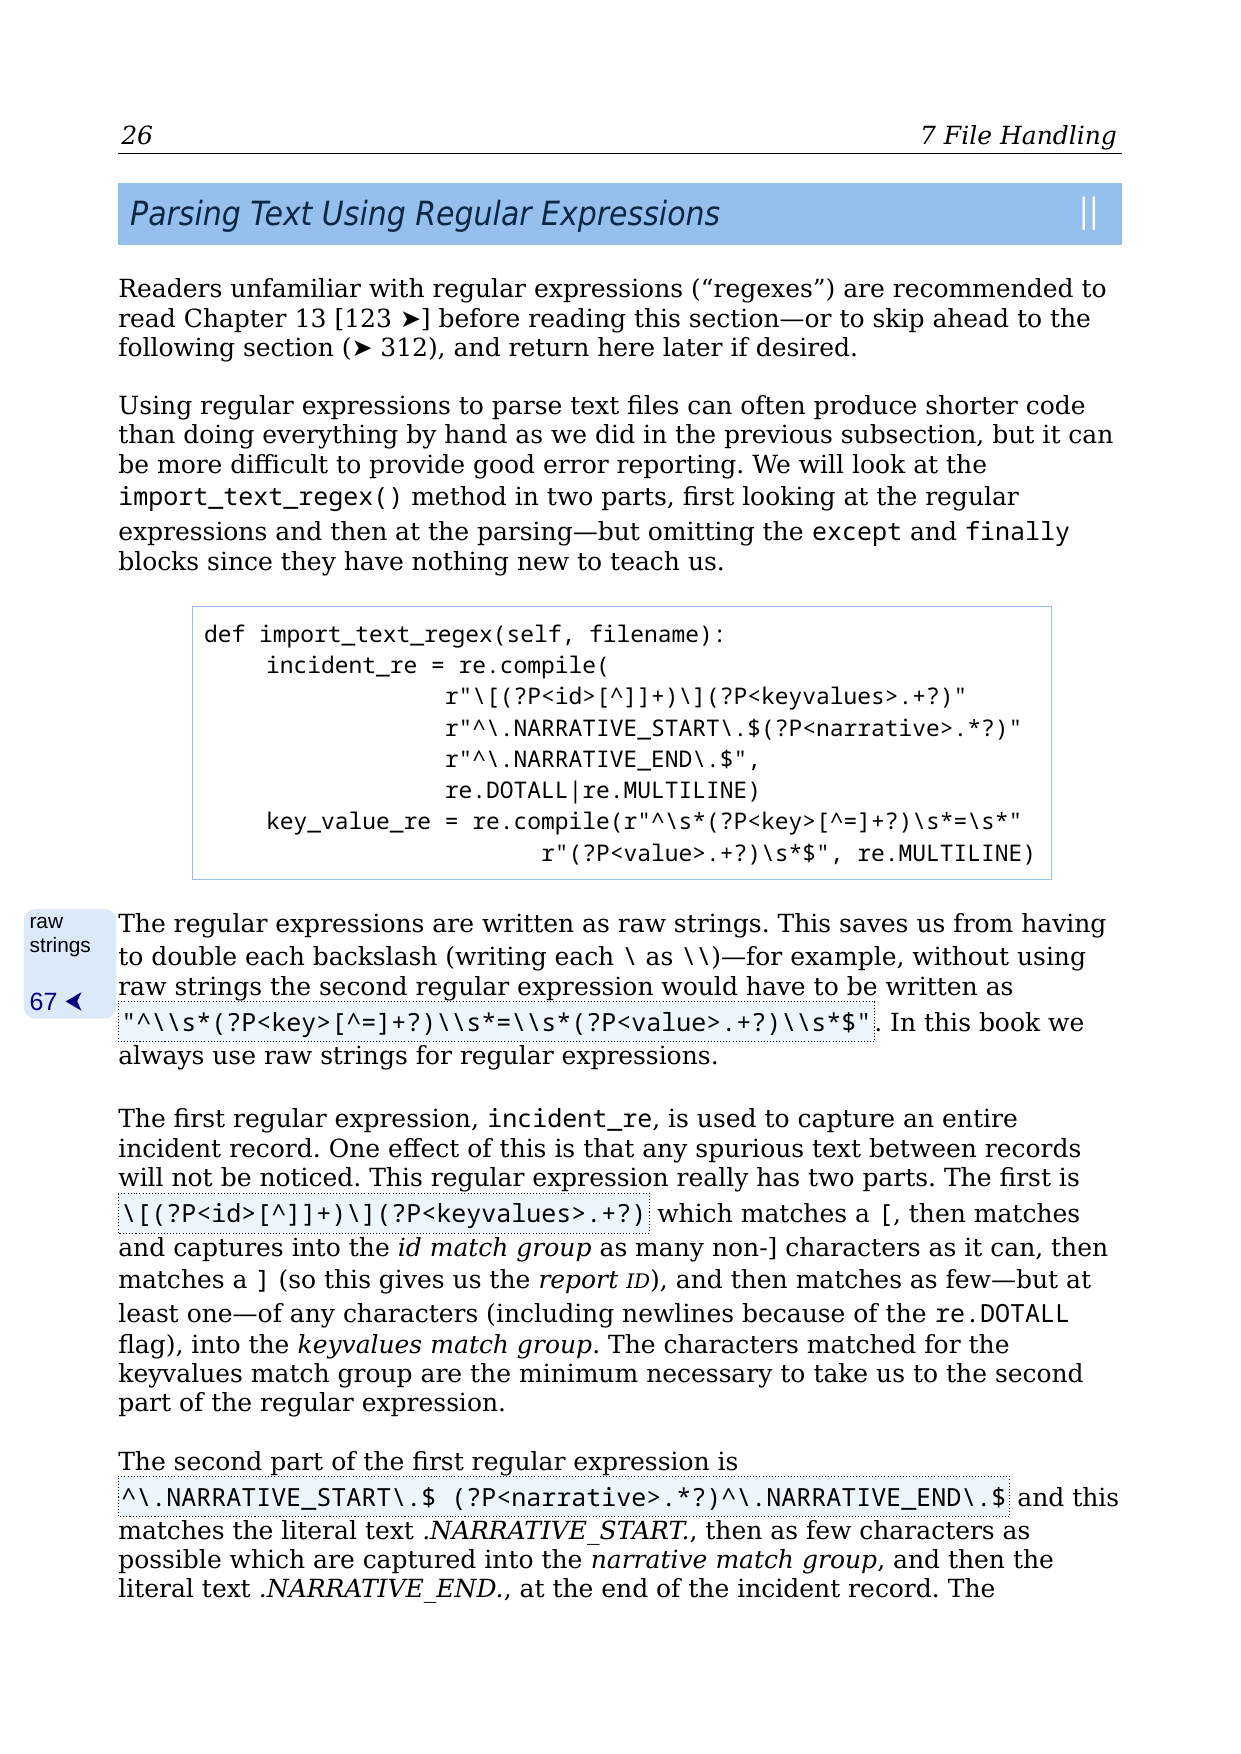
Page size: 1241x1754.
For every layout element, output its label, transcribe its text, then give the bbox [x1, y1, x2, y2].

text r"^\.NARRATIVE_START\.$(?P<narrative>.*?)" [193, 699, 1051, 731]
text The regular expressions are written as raw strings. This saves us from having to double each backslash (writing each \ as \\)—for example, without using raw strings the second regular expression would have to be written as "^\\⁠s*(?P<key>[^=]+?)\\s*=\\s*(?P<value>.+?)\\s*$". In this book we always use raw strings for regular expressions. [118, 909, 1122, 1071]
text r"^\.NARRATIVE_END\.$", [193, 731, 1051, 762]
text r"\[(?P<id>[^]]+)\](?P<keyvalues>.+?)" [193, 668, 1051, 699]
text || [1063, 191, 1098, 230]
text Using regular expressions to parse text files can often produce shorter code than doing everything by hand as we did in the previous subsection, but it can be more difficult to provide good error reporting. We will look at the import_text_regex() method in two parts, first looking at the regular expressions and then at the parsing—but omitting the except and finally blocks since they have nothing new to teach us. [118, 392, 1122, 576]
text re.DOTALL|re.MULTILINE) [193, 762, 1051, 793]
text The first regular expression, incident_re, is used to capture an entire incident record. One effect of this is that any spurious text between records will not be noticed. This regular expression really has two parts. The first is \⁠[(?P<id>[^]]+)\](?P<keyvalues>.+?) which matches a [, then matches and captures into the id match group as many non-] characters as it can, then matches a ] (so this gives us the report id), and then matches as few—but at least one—of any characters (including newlines because of the re.DOTALL flag), into the keyvalues match group. The characters matched for the keyvalues match group are the minimum necessary to take us to the second part of the regular expression. [118, 1100, 1122, 1417]
subtitle Parsing Text Using Regular Expressions [118, 183, 1122, 245]
text def import_text_regex(self, filename): [193, 607, 1051, 637]
text The second part of the first regular expression is ^\.NARRATIVE_START\.⁠$ (?⁠P<narrative>.*?)^\.NARRATIVE_END\.$ and this matches the literal text .NARRATIVE_START., then as few characters as possible which are captured into the narrative match group, and then the literal text .NARRATIVE_END., at the end of the incident record. The [118, 1447, 1122, 1604]
text Readers unfamiliar with regular expressions (“regexes”) are recommended to read Chapter 13 [123 ➤] before reading this section—or to skip ahead to the following section (➤ 312), and return here later if desired. [118, 274, 1122, 362]
text r"(?P<value>.+?)\s*$", re.MULTILINE) [193, 824, 1051, 879]
text key_value_re = re.compile(r"^\s*(?P<key>[^=]+?)\s*=\s*" [193, 793, 1051, 824]
text incident_re = re.compile( [193, 637, 1051, 668]
